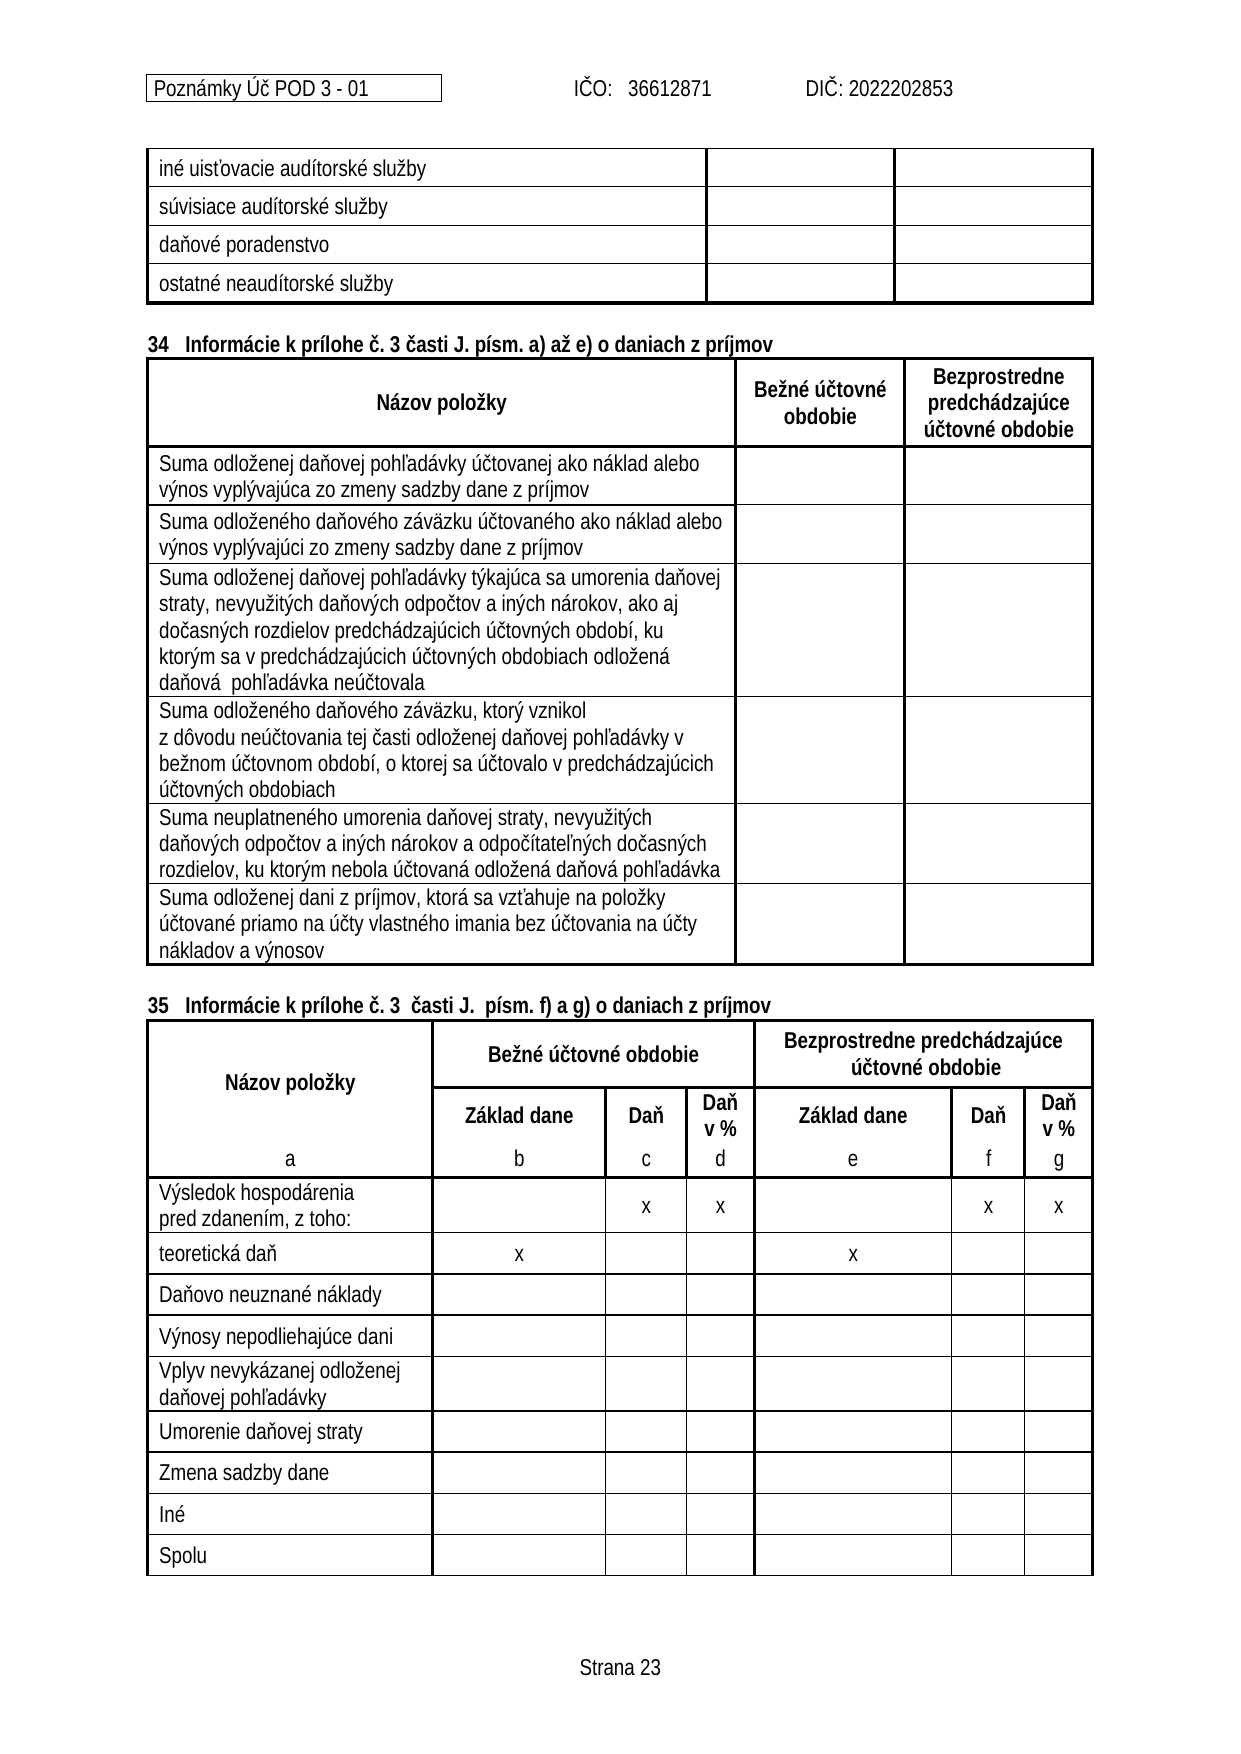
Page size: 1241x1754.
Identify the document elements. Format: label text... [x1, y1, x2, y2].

table_cell [606, 1412, 686, 1451]
table_cell [896, 187, 1091, 224]
table_header Názov položky [149, 360, 734, 445]
table_cell [434, 1357, 605, 1410]
table_cell Umorenie daňovej straty [149, 1412, 431, 1451]
table_cell [896, 149, 1091, 186]
table_cell [434, 1453, 605, 1493]
table_cell Výnosy nepodliehajúce dani [149, 1316, 431, 1356]
table_cell Základ dane [434, 1089, 604, 1141]
table_cell c [607, 1141, 685, 1176]
table_cell [952, 1275, 1024, 1314]
table_cell [708, 149, 893, 186]
table_header Bezprostredne predchádzajúce účtovné obdobie [906, 360, 1091, 445]
table_cell Suma odloženej daňovej pohľadávky účtovanej ako náklad alebo výnos vyplývajúca zo zmeny sadzby dane z príjmov [149, 448, 734, 504]
table_cell [756, 1494, 951, 1534]
title Informácie k prílohe č. 3 časti J. písm. a) až e) o daniach z príjmov [148, 331, 1092, 357]
table_cell [687, 1275, 753, 1314]
table_cell [434, 1535, 605, 1575]
table_cell [1025, 1316, 1091, 1356]
table_cell [708, 187, 893, 224]
table_cell [1025, 1233, 1091, 1273]
table_cell daňové poradenstvo [149, 226, 705, 263]
table_cell teoretická daň [149, 1233, 431, 1273]
table_cell [906, 505, 1091, 563]
table_cell Daňovo neuznané náklady [149, 1275, 431, 1314]
table_cell x [952, 1179, 1024, 1232]
table_cell [737, 697, 903, 803]
table_cell [906, 448, 1091, 504]
table_cell [737, 564, 903, 696]
table_cell [952, 1233, 1024, 1273]
table_cell d [688, 1141, 753, 1176]
title Informácie k prílohe č. 3 časti J. písm. f) a g) o daniach z príjmov [148, 992, 1092, 1019]
table_cell [687, 1233, 753, 1273]
table_header Bezprostredne predchádzajúce účtovné obdobie [756, 1022, 1091, 1086]
table_cell x [1025, 1179, 1091, 1232]
table_cell x [756, 1233, 951, 1273]
table_cell b [434, 1141, 604, 1176]
table_cell [606, 1357, 686, 1410]
table_cell [756, 1453, 951, 1493]
table_cell [737, 884, 903, 963]
table_cell Výsledok hospodárenia pred zdanením, z toho: [149, 1179, 431, 1232]
table_cell [434, 1494, 605, 1534]
table_cell a [149, 1141, 431, 1176]
table_cell Suma neuplatneného umorenia daňovej straty, nevyužitých daňových odpočtov a iných nárokov a odpočítateľných dočasných rozdielov, ku ktorým nebola účtovaná odložená daňová pohľadávka [149, 804, 734, 883]
table_cell [687, 1357, 753, 1410]
table_cell Iné [149, 1494, 431, 1534]
table_cell [708, 226, 893, 263]
table_cell [952, 1357, 1024, 1410]
table_cell [756, 1535, 951, 1575]
table_cell [1025, 1357, 1091, 1410]
table_cell Zmena sadzby dane [149, 1453, 431, 1493]
table_cell [952, 1494, 1024, 1534]
table_cell Spolu [149, 1535, 431, 1575]
table_cell [1025, 1275, 1091, 1314]
table_cell [756, 1275, 951, 1314]
table_cell [906, 804, 1091, 883]
table_cell [906, 564, 1091, 696]
table_cell [687, 1453, 753, 1493]
table_cell [906, 884, 1091, 963]
table_cell Suma odloženého daňového záväzku, ktorý vznikol z dôvodu neúčtovania tej časti odloženej daňovej pohľadávky v bežnom účtovnom období, o ktorej sa účtovalo v predchádzajúcich účtovných obdobiach [149, 697, 734, 803]
table_header Názov položky [149, 1022, 431, 1141]
table_cell [756, 1179, 951, 1232]
table_cell Daň [607, 1089, 685, 1141]
table_cell [708, 264, 893, 301]
table_cell [606, 1453, 686, 1493]
table_cell [687, 1494, 753, 1534]
table_cell [606, 1494, 686, 1534]
table_cell [952, 1412, 1024, 1451]
table_cell [434, 1412, 605, 1451]
table_cell [687, 1316, 753, 1356]
table_cell [434, 1275, 605, 1314]
table_cell g [1026, 1141, 1091, 1176]
table_cell [687, 1412, 753, 1451]
table_cell [1025, 1535, 1091, 1575]
table_cell iné uisťovacie audítorské služby [149, 149, 705, 186]
table_cell [1025, 1494, 1091, 1534]
table_cell [606, 1275, 686, 1314]
table_cell [896, 264, 1091, 301]
table_cell [952, 1453, 1024, 1493]
table_cell Daň v % [1026, 1089, 1091, 1141]
table_cell ostatné neaudítorské služby [149, 264, 705, 301]
table_cell Daň [953, 1089, 1023, 1141]
table_cell [1025, 1412, 1091, 1451]
table_cell Suma odloženej daňovej pohľadávky týkajúca sa umorenia daňovej straty, nevyužitých daňových odpočtov a iných nárokov, ako aj dočasných rozdielov predchádzajúcich účtovných období, ku ktorým sa v predchádzajúcich účtovných obdobiach odložená daňová pohľadávka neúčtovala [149, 564, 734, 696]
table_header Bežné účtovné obdobie [434, 1022, 753, 1086]
table_cell [606, 1316, 686, 1356]
table_cell [756, 1316, 951, 1356]
table_cell [756, 1412, 951, 1451]
table_cell [737, 505, 903, 563]
table_cell x [606, 1179, 686, 1232]
table_cell x [434, 1233, 605, 1273]
table_cell [737, 804, 903, 883]
table_cell [896, 226, 1091, 263]
table_cell [906, 697, 1091, 803]
table_header Bežné účtovné obdobie [737, 360, 903, 445]
table_cell Suma odloženej dani z príjmov, ktorá sa vzťahuje na položky účtované priamo na účty vlastného imania bez účtovania na účty nákladov a výnosov [149, 884, 734, 963]
table_cell [434, 1179, 605, 1232]
table_cell [687, 1535, 753, 1575]
table_cell Suma odloženého daňového záväzku účtovaného ako náklad alebo výnos vyplývajúci zo zmeny sadzby dane z príjmov [149, 506, 734, 563]
table_cell [756, 1357, 951, 1410]
table_cell [952, 1316, 1024, 1356]
table_cell súvisiace audítorské služby [149, 187, 705, 224]
table_cell [737, 448, 903, 504]
table_cell x [687, 1179, 753, 1232]
table_cell Daň v % [688, 1089, 753, 1141]
table_cell f [953, 1141, 1023, 1176]
table_cell Základ dane [756, 1089, 950, 1141]
table_cell [1025, 1453, 1091, 1493]
table_cell e [756, 1141, 950, 1176]
table_cell [434, 1316, 605, 1356]
table_cell Vplyv nevykázanej odloženej daňovej pohľadávky [149, 1357, 431, 1410]
table_cell [606, 1535, 686, 1575]
table_cell [952, 1535, 1024, 1575]
table_cell [606, 1233, 686, 1273]
